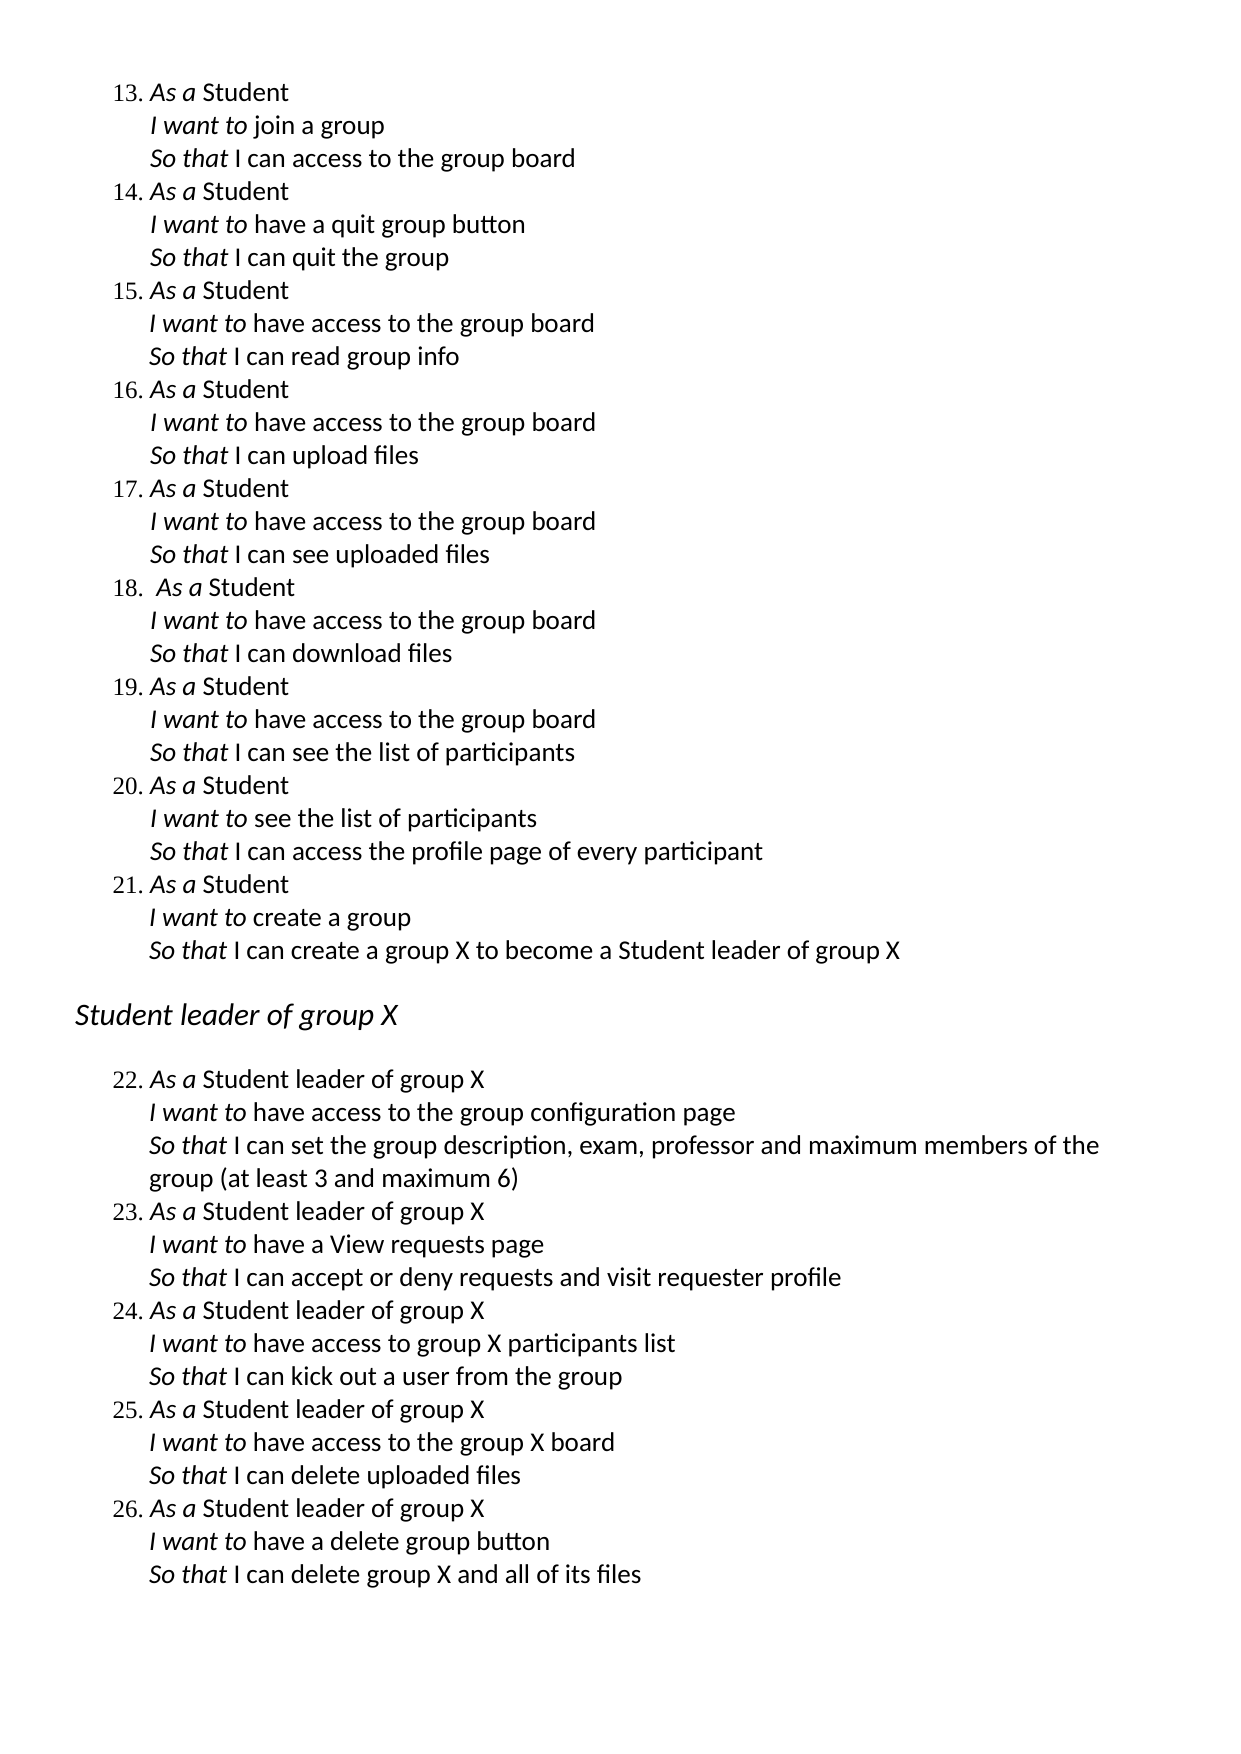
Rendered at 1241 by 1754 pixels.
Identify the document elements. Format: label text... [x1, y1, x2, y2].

list As a Student leader of group X [112, 1194, 1165, 1227]
list As a Student I want to see the list of participants So that I can access the profile page of every participant [112, 768, 1165, 867]
text I want to have access to the group X board So that I can delete uploaded files [149, 1425, 1165, 1491]
text I want to have a delete group button So that I can delete group X and all of its files [149, 1524, 1165, 1591]
text Student leader of group X [75, 995, 1165, 1033]
list As a Student I want to have access to the group board So that I can see uploaded files [112, 471, 1165, 570]
text I want to have access to the group board So that I can read group info [149, 306, 1165, 372]
list As a Student I want to join a group So that I can access to the group board [112, 75, 1165, 174]
text I want to have access to group X participants list So that I can kick out a user from the group [149, 1326, 1165, 1392]
list As a Student I want to have access to the group board So that I can upload files [112, 372, 1165, 471]
list As a Student leader of group X [112, 1491, 1165, 1524]
text I want to create a group So that I can create a group X to become a Student leader of group X [149, 901, 1165, 967]
list As a Student [112, 867, 1165, 901]
list As a Student leader of group X [112, 1062, 1165, 1095]
list As a Student [112, 273, 1165, 306]
list As a Student leader of group X [112, 1392, 1165, 1425]
text I want to have access to the group configuration page So that I can set the group description, exam, professor and maximum members of the group (at least 3 and maximum 6) [149, 1095, 1165, 1194]
list As a Student I want to have a quit group button So that I can quit the group [112, 174, 1165, 273]
text I want to have a View requests page So that I can accept or deny requests and visit requester profile [149, 1227, 1165, 1293]
list As a Student I want to have access to the group board So that I can download files [112, 570, 1165, 669]
list As a Student I want to have access to the group board So that I can see the list of participants [112, 669, 1165, 768]
list As a Student leader of group X [112, 1293, 1165, 1326]
